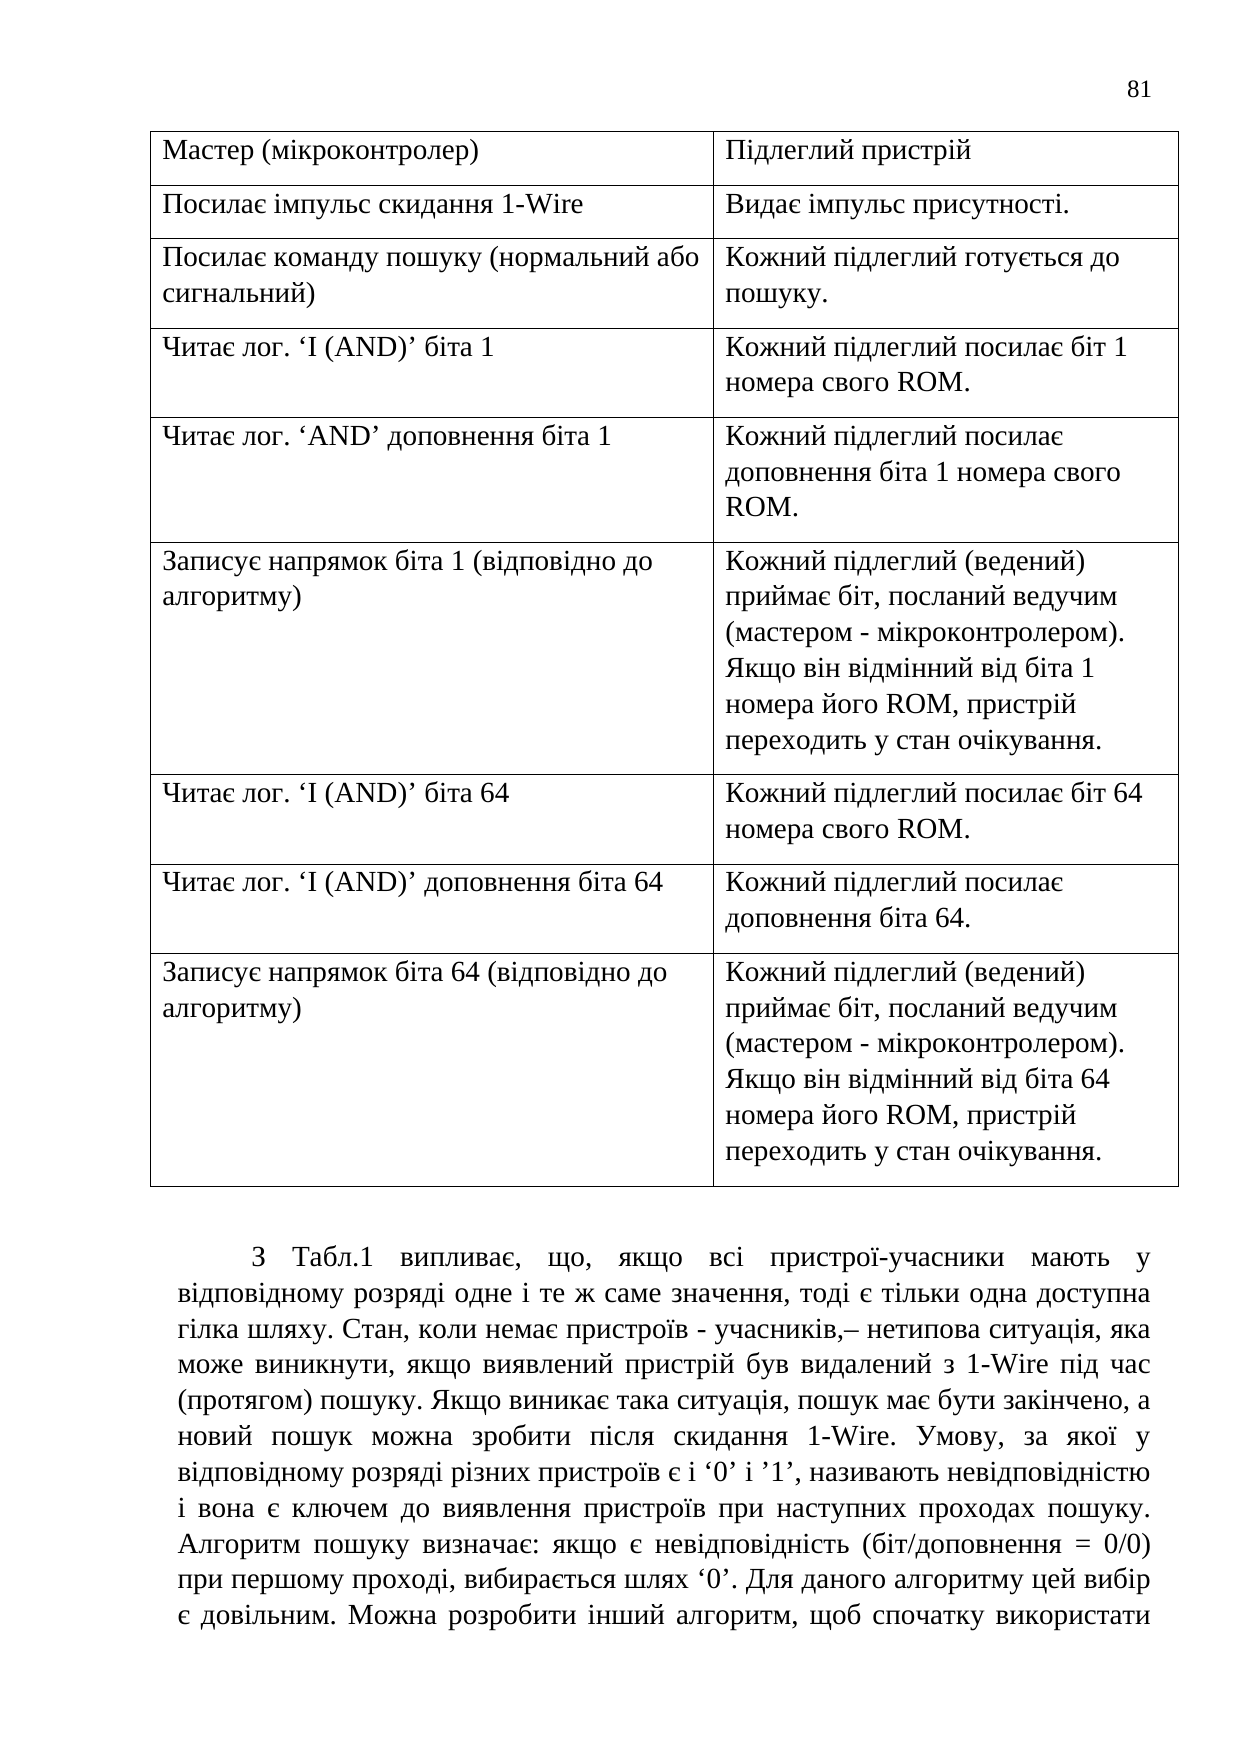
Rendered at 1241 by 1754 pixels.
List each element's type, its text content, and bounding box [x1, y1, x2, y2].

table_cell Кожний підлеглий (ведений) приймає біт, посланий ведучим (мастером - мікроконтролером). Якщо він відмінний від біта 1 номера його ROM, пристрій переходить у стан очікування. [714, 543, 1178, 774]
table_cell Читає лог. ‘AND’ доповнення біта 1 [151, 418, 713, 542]
table_cell Читає лог. ‘І (AND)’ біта 64 [151, 775, 713, 863]
table_cell Кожний підлеглий посилає біт 64 номера свого ROM. [714, 775, 1178, 863]
table_cell Кожний підлеглий посилає доповнення біта 64. [714, 865, 1178, 953]
table_cell Кожний підлеглий (ведений) приймає біт, посланий ведучим (мастером - мікроконтролером). Якщо він відмінний від біта 64 номера його ROM, пристрій переходить у стан очікування. [714, 954, 1178, 1186]
table_cell Кожний підлеглий посилає доповнення біта 1 номера свого ROM. [714, 418, 1178, 542]
table_cell Записує напрямок біта 1 (відповідно до алгоритму) [151, 543, 713, 774]
table_cell Читає лог. ‘І (AND)’ біта 1 [151, 329, 713, 417]
table_cell Посилає імпульс скидання 1-Wire [151, 186, 713, 238]
table_cell Посилає команду пошуку (нормальний або сигнальний) [151, 239, 713, 328]
text З Табл.1 випливає, що, якщо всі пристрої-учасники мають у відповідному розряді одне і те ж саме значення, тоді є тільки одна доступна гілка шляху. Стан, коли немає пристроїв - учасників,– нетипова ситуація, яка може виникнути, якщо виявлений пристрій був видалений з 1-Wire під час (протягом) пошуку. Якщо виникає така ситуація, пошук має бути закінчено, а новий пошук можна зробити після скидання 1-Wire. Умову, за якої у відповідному розряді різних пристроїв є і ‘0’ і ’1’, називають невідповідністю і вона є ключем до виявлення пристроїв при наступних проходах пошуку. Алгоритм пошуку визначає: якщо є невідповідність (біт/доповнення = 0/0) при першому проході, вибирається шлях ‘0’. Для даного алгоритму цей вибір є довільним. Можна розробити інший алгоритм, щоб спочатку використати [177, 1239, 1152, 1631]
table_header Підлеглий пристрій [714, 132, 1178, 185]
table_cell Кожний підлеглий готується до пошуку. [714, 239, 1178, 328]
table_header Мастер (мікроконтролер) [151, 132, 713, 185]
table_cell Кожний підлеглий посилає біт 1 номера свого ROM. [714, 329, 1178, 417]
table_cell Видає імпульс присутності. [714, 186, 1178, 238]
table_cell Читає лог. ‘І (AND)’ доповнення біта 64 [151, 865, 713, 953]
table_cell Записує напрямок біта 64 (відповідно до алгоритму) [151, 954, 713, 1186]
